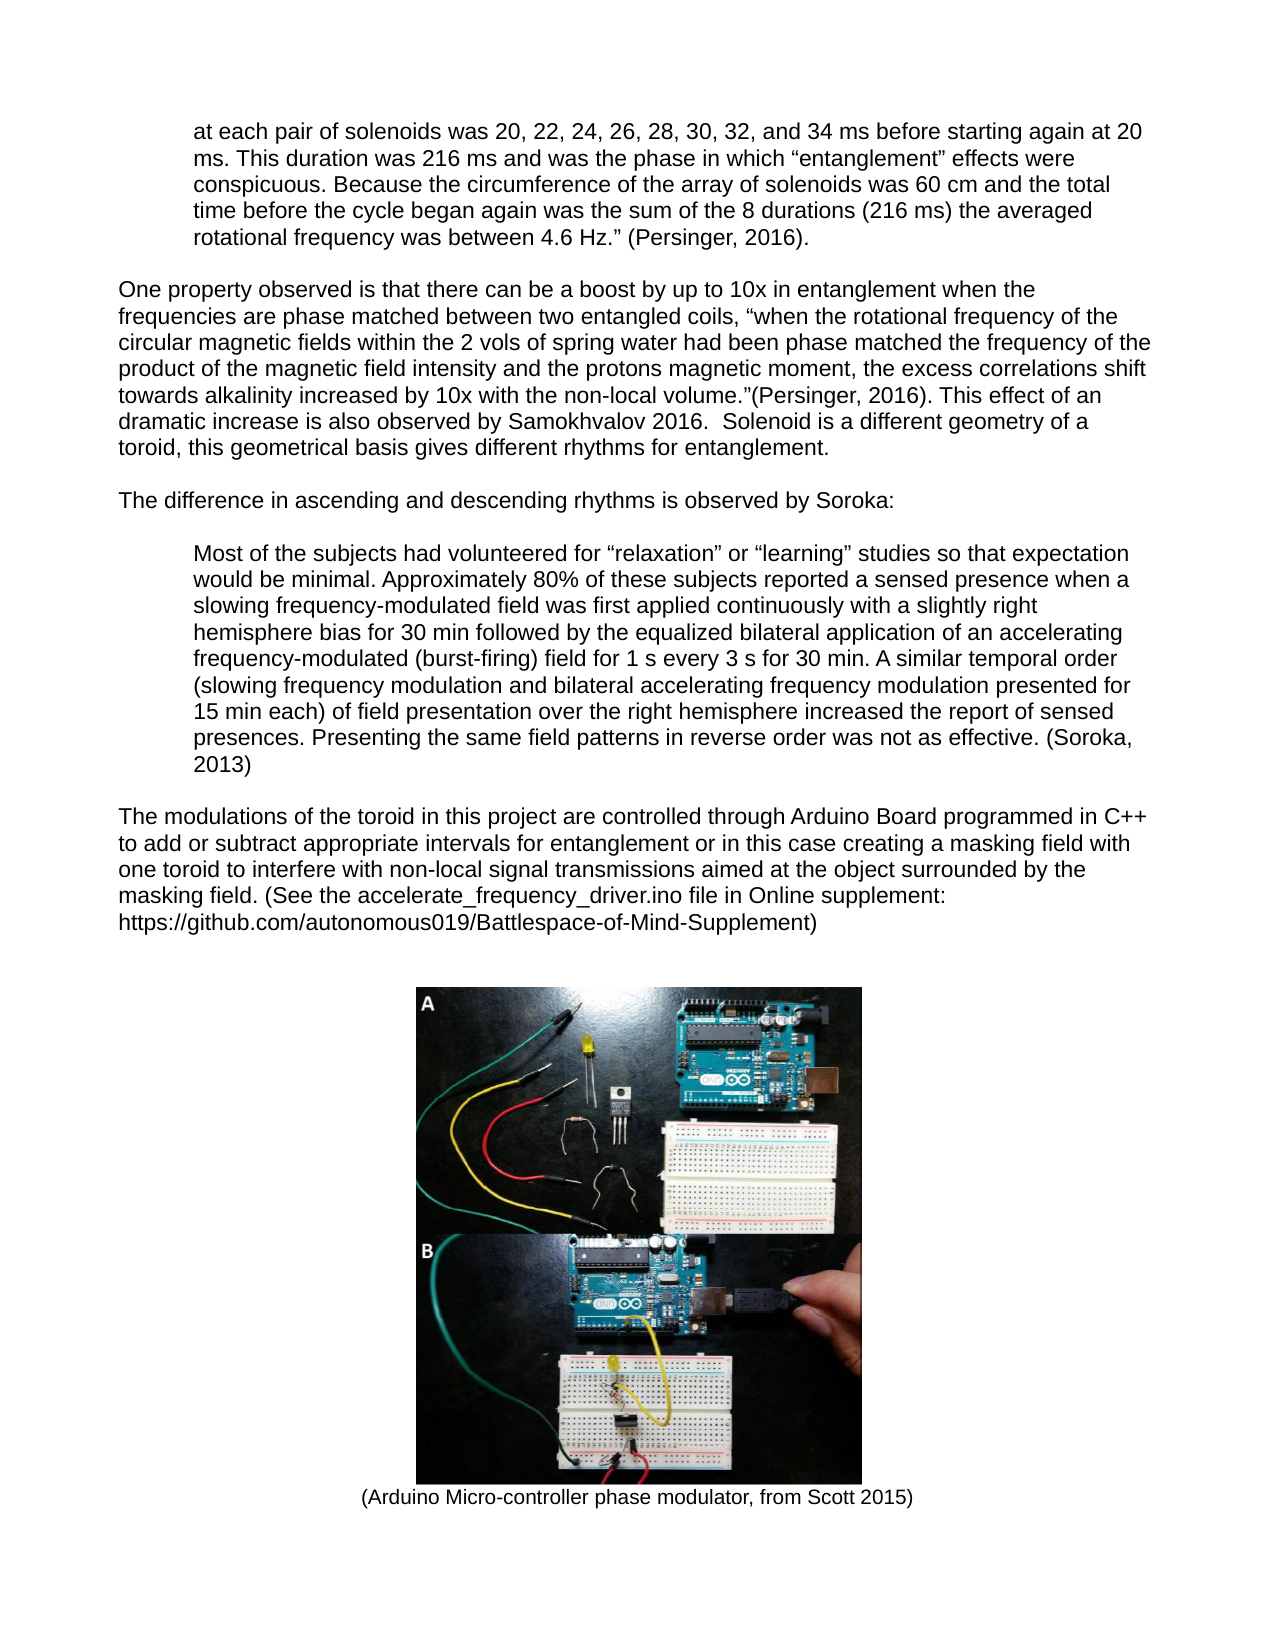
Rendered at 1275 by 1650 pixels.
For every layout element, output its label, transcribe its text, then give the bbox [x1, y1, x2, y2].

text The difference in ascending and descending rhythms is observed by Soroka: [118, 487, 1157, 513]
text One property observed is that there can be a boost by up to 10x in entanglement when the frequencies are phase matched between two entangled coils, “when the rotational frequency of the circular magnetic fields within the 2 vols of spring water had been phase matched the frequency of the product of the magnetic field intensity and the protons magnetic moment, the excess correlations shift towards alkalinity increased by 10x with the non-local volume.”(Persinger, 2016). This effect of an dramatic increase is also observed by Samokhvalov 2016. Solenoid is a different geometry of a toroid, this geometrical basis gives different rhythms for entanglement. [118, 276, 1157, 461]
text (Arduino Micro-controller phase modulator, from Scott 2015) [118, 1485, 1157, 1509]
text at each pair of solenoids was 20, 22, 24, 26, 28, 30, 32, and 34 ms before starting again at 20 ms. This duration was 216 ms and was the phase in which “entanglement” effects were conspicuous. Because the circumference of the array of solenoids was 60 cm and the total time before the cycle began again was the sum of the 8 durations (216 ms) the averaged rotational frequency was between 4.6 Hz.” (Persinger, 2016). [193, 118, 1157, 250]
text Most of the subjects had volunteered for “relaxation” or “learning” studies so that expectation would be minimal. Approximately 80% of these subjects reported a sensed presence when a slowing frequency-modulated field was first applied continuously with a slightly right hemisphere bias for 30 min followed by the equalized bilateral application of an accelerating frequency-modulated (burst-firing) field for 1 s every 3 s for 30 min. A similar temporal order (slowing frequency modulation and bilateral accelerating frequency modulation presented for 15 min each) of field presentation over the right hemisphere increased the report of sensed presences. Presenting the same field patterns in reverse order was not as effective. (Soroka, 2013) [193, 540, 1157, 777]
picture [411, 987, 864, 1485]
text The modulations of the toroid in this project are controlled through Arduino Board programmed in C++ to add or subtract appropriate intervals for entanglement or in this case creating a masking field with one toroid to interfere with non-local signal transmissions aimed at the object surrounded by the masking field. (See the accelerate_frequency_driver.ino file in Online supplement: https://github.com/autonomous019/Battlespace-of-Mind-Supplement) [118, 803, 1157, 935]
